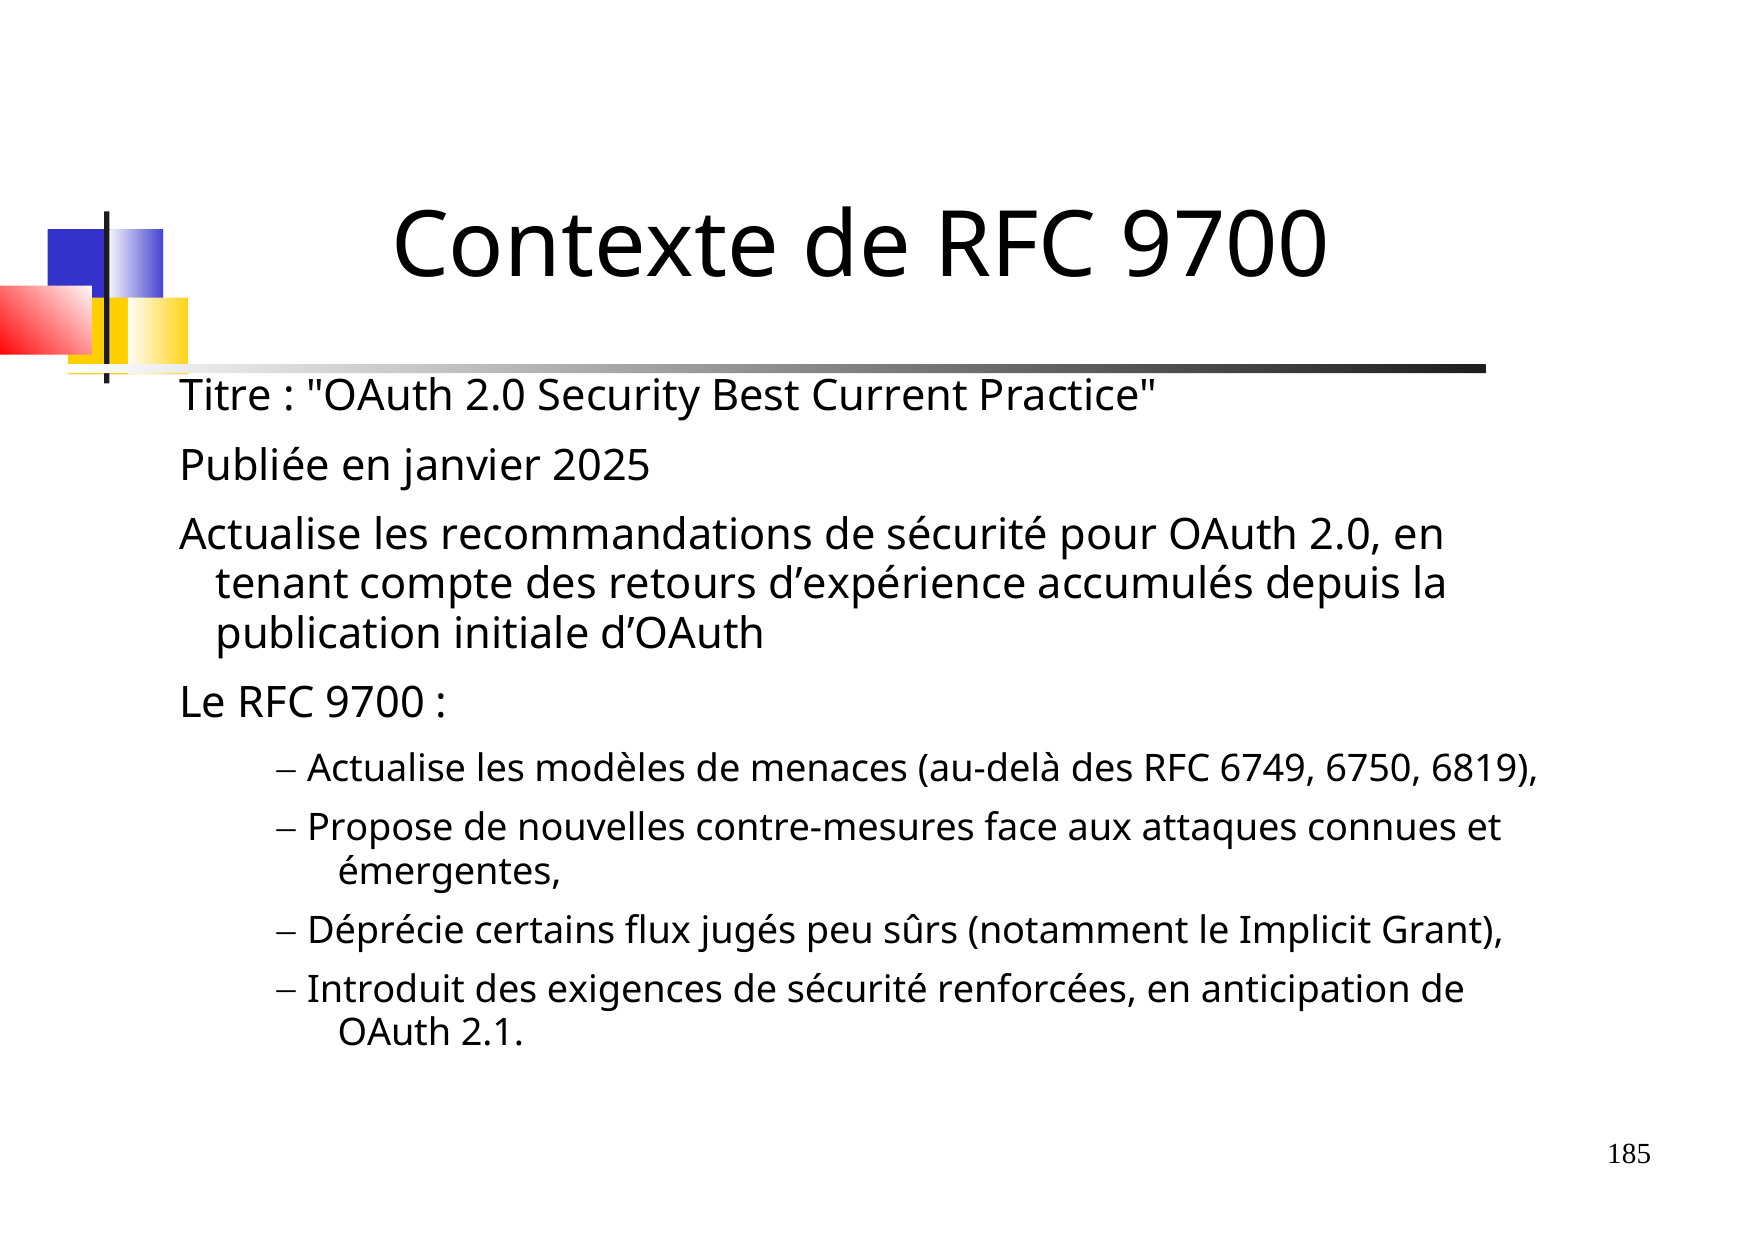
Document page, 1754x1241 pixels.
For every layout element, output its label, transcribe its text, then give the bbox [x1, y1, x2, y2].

list Titre : "OAuth 2.0 Security Best Current Practice" Publiée en janvier 2025 Actualise les recommandations de sécurité pour OAuth 2.0, en tenant compte des retours d’expérience accumulés depuis la publication initiale d’OAuth Le RFC 9700 : Actualise les modèles de menaces (au-delà des RFC 6749, 6750, 6819), Propose de nouvelles contre-mesures face aux attaques connues et émergentes, Déprécie certains flux jugés peu sûrs (notamment le Implicit Grant), Introduit des exigences de sécurité renforcées, en anticipation de OAuth 2.1. [179, 371, 1567, 1091]
title Contexte de RFC 9700 [179, 139, 1567, 351]
